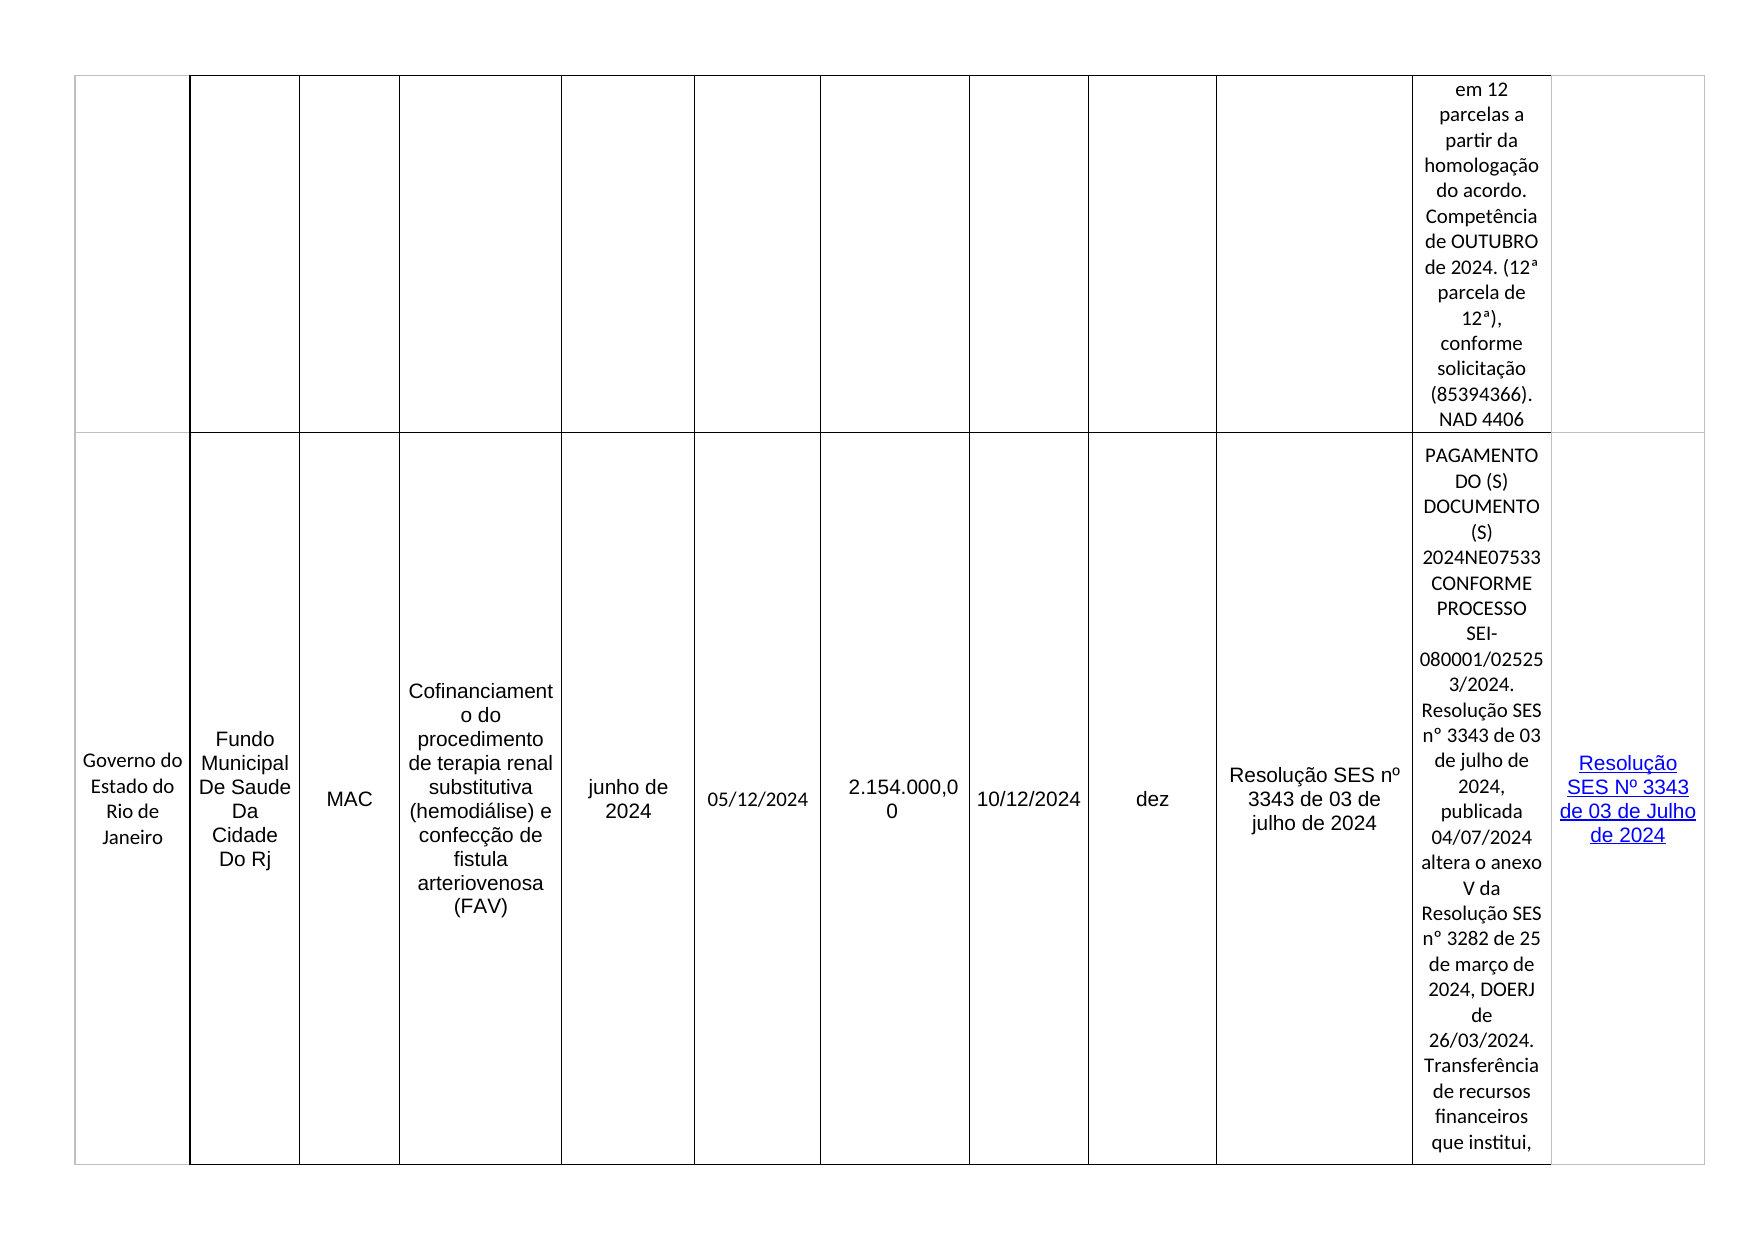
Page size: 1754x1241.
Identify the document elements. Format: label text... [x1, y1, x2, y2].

table_cell 2.154.000,00 [821, 433, 969, 1164]
table_cell Fundo Municipal De Saude Da Cidade Do Rj [191, 433, 299, 1164]
table_cell junho de 2024 [562, 433, 694, 1164]
table_cell PAGAMENTO DO (S) DOCUMENTO (S) 2024NE07533 CONFORME PROCESSO SEI-080001/025253/2024. Resolução SES nº 3343 de 03 de julho de 2024, publicada 04/07/2024 altera o anexo V da Resolução SES nº 3282 de 25 de março de 2024, DOERJ de 26/03/2024. Transferência de recursos financeiros que institui, [1413, 433, 1551, 1164]
table_cell Resolução SES Nº 3343 de 03 de Julho de 2024 [1552, 433, 1704, 1164]
table_cell 10/12/2024 [970, 433, 1088, 1164]
table_cell Cofinanciamento do procedimento de terapia renal substitutiva (hemodiálise) e confecção de fistula arteriovenosa (FAV) [400, 433, 561, 1164]
table_cell [970, 76, 1088, 432]
table_cell Governo do Estado do Rio de Janeiro [76, 433, 189, 1164]
table_cell [400, 76, 561, 432]
table_cell [76, 76, 189, 432]
table_cell Resolução SES nº 3343 de 03 de julho de 2024 [1217, 433, 1412, 1164]
table_cell dez [1089, 433, 1216, 1164]
table_cell [821, 76, 969, 432]
table_cell MAC [300, 433, 399, 1164]
table_cell [300, 76, 399, 432]
table_cell em 12 parcelas a partir da homologação do acordo. Competência de OUTUBRO de 2024. (12ª parcela de 12ª), conforme solicitação (85394366). NAD 4406 [1413, 76, 1551, 432]
table_cell [191, 76, 299, 432]
table_cell [1217, 76, 1412, 432]
table_cell 05/12/2024 [695, 433, 820, 1164]
table_cell [695, 76, 820, 432]
table_cell [1089, 76, 1216, 432]
table_cell [1552, 76, 1704, 432]
table_cell [562, 76, 694, 432]
